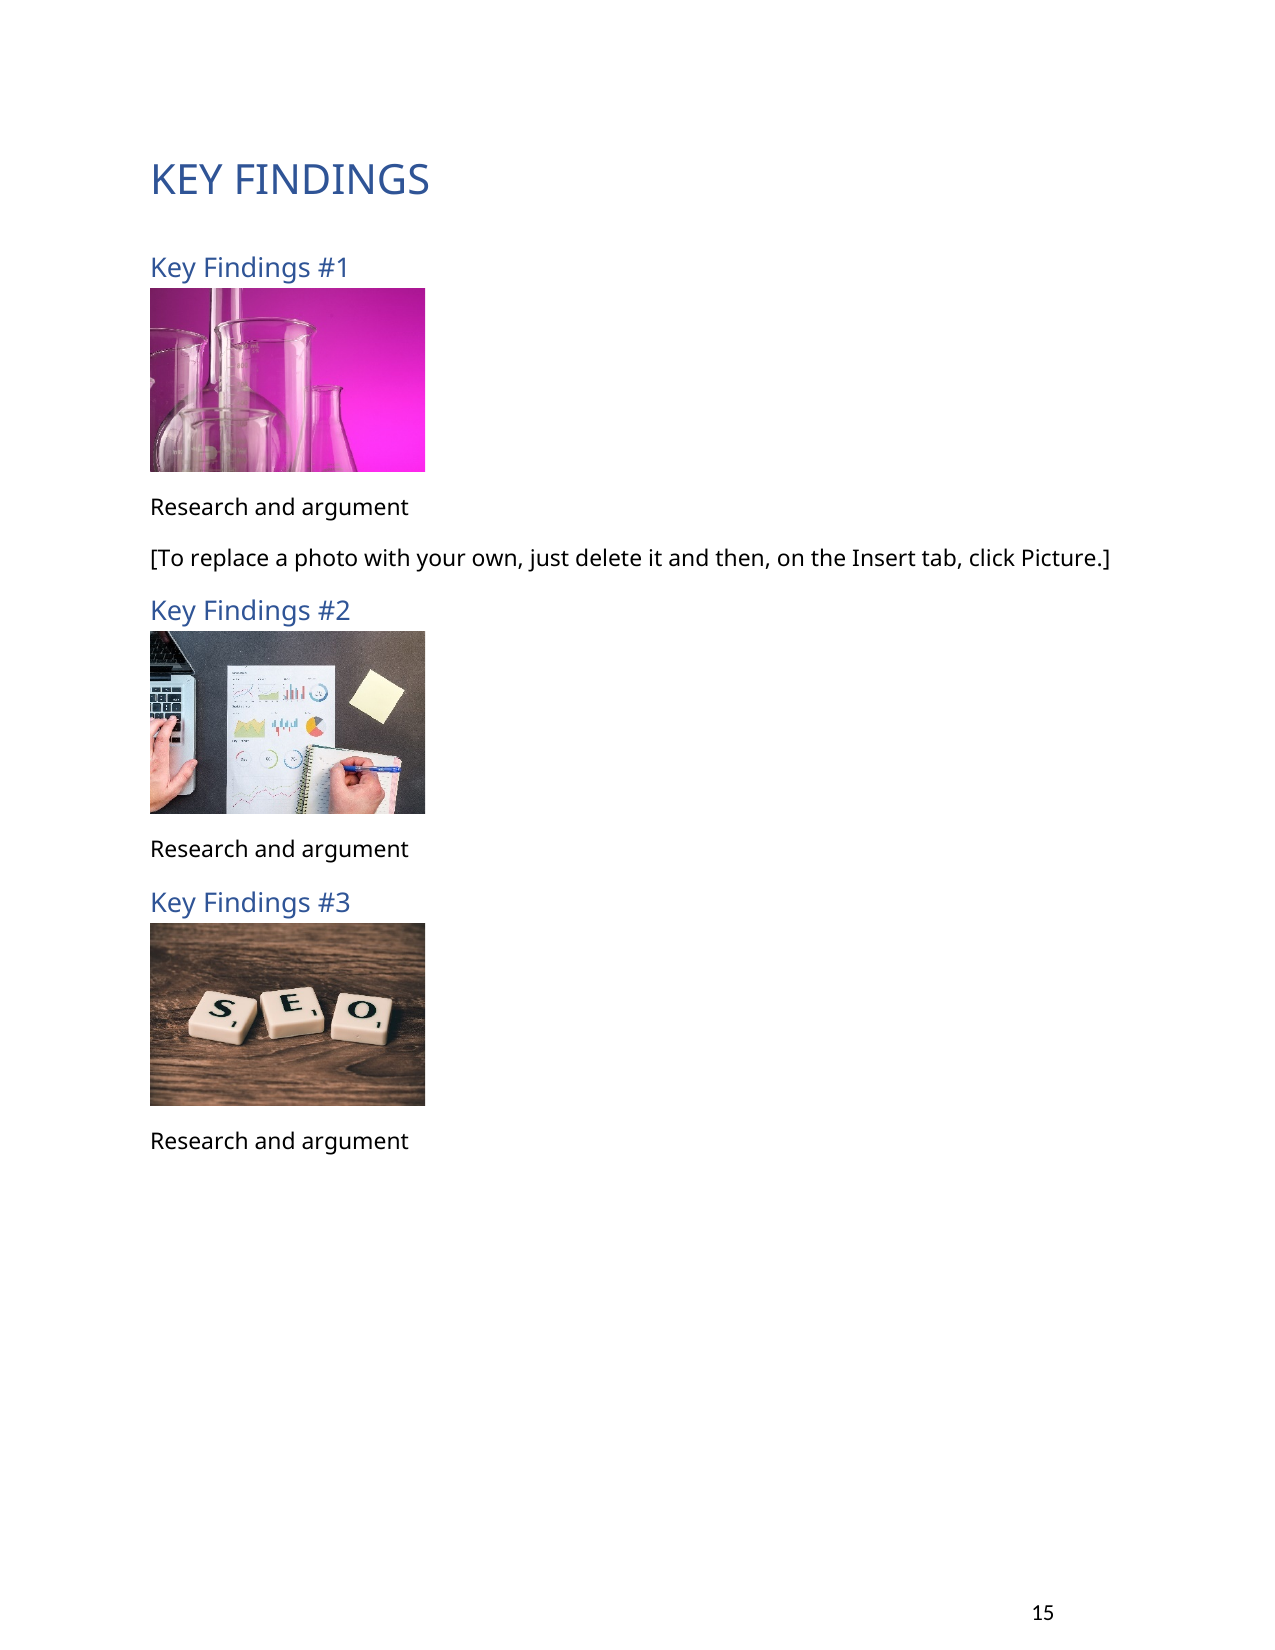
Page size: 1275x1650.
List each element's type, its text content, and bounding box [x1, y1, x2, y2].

subtitle Key Findings #2 [150, 592, 1125, 629]
subtitle Key Findings #3 [150, 883, 1125, 920]
picture [150, 288, 426, 472]
text [To replace a photo with your own, just delete it and then, on the Insert tab, click Picture.] [150, 541, 1125, 573]
picture [150, 923, 426, 1106]
text Research and argument [150, 1125, 1125, 1156]
picture [150, 631, 426, 814]
text Research and argument [150, 833, 1125, 864]
subtitle Key Findings [150, 150, 1125, 207]
subtitle Key Findings #1 [150, 249, 1125, 286]
text Research and argument [150, 491, 1125, 522]
